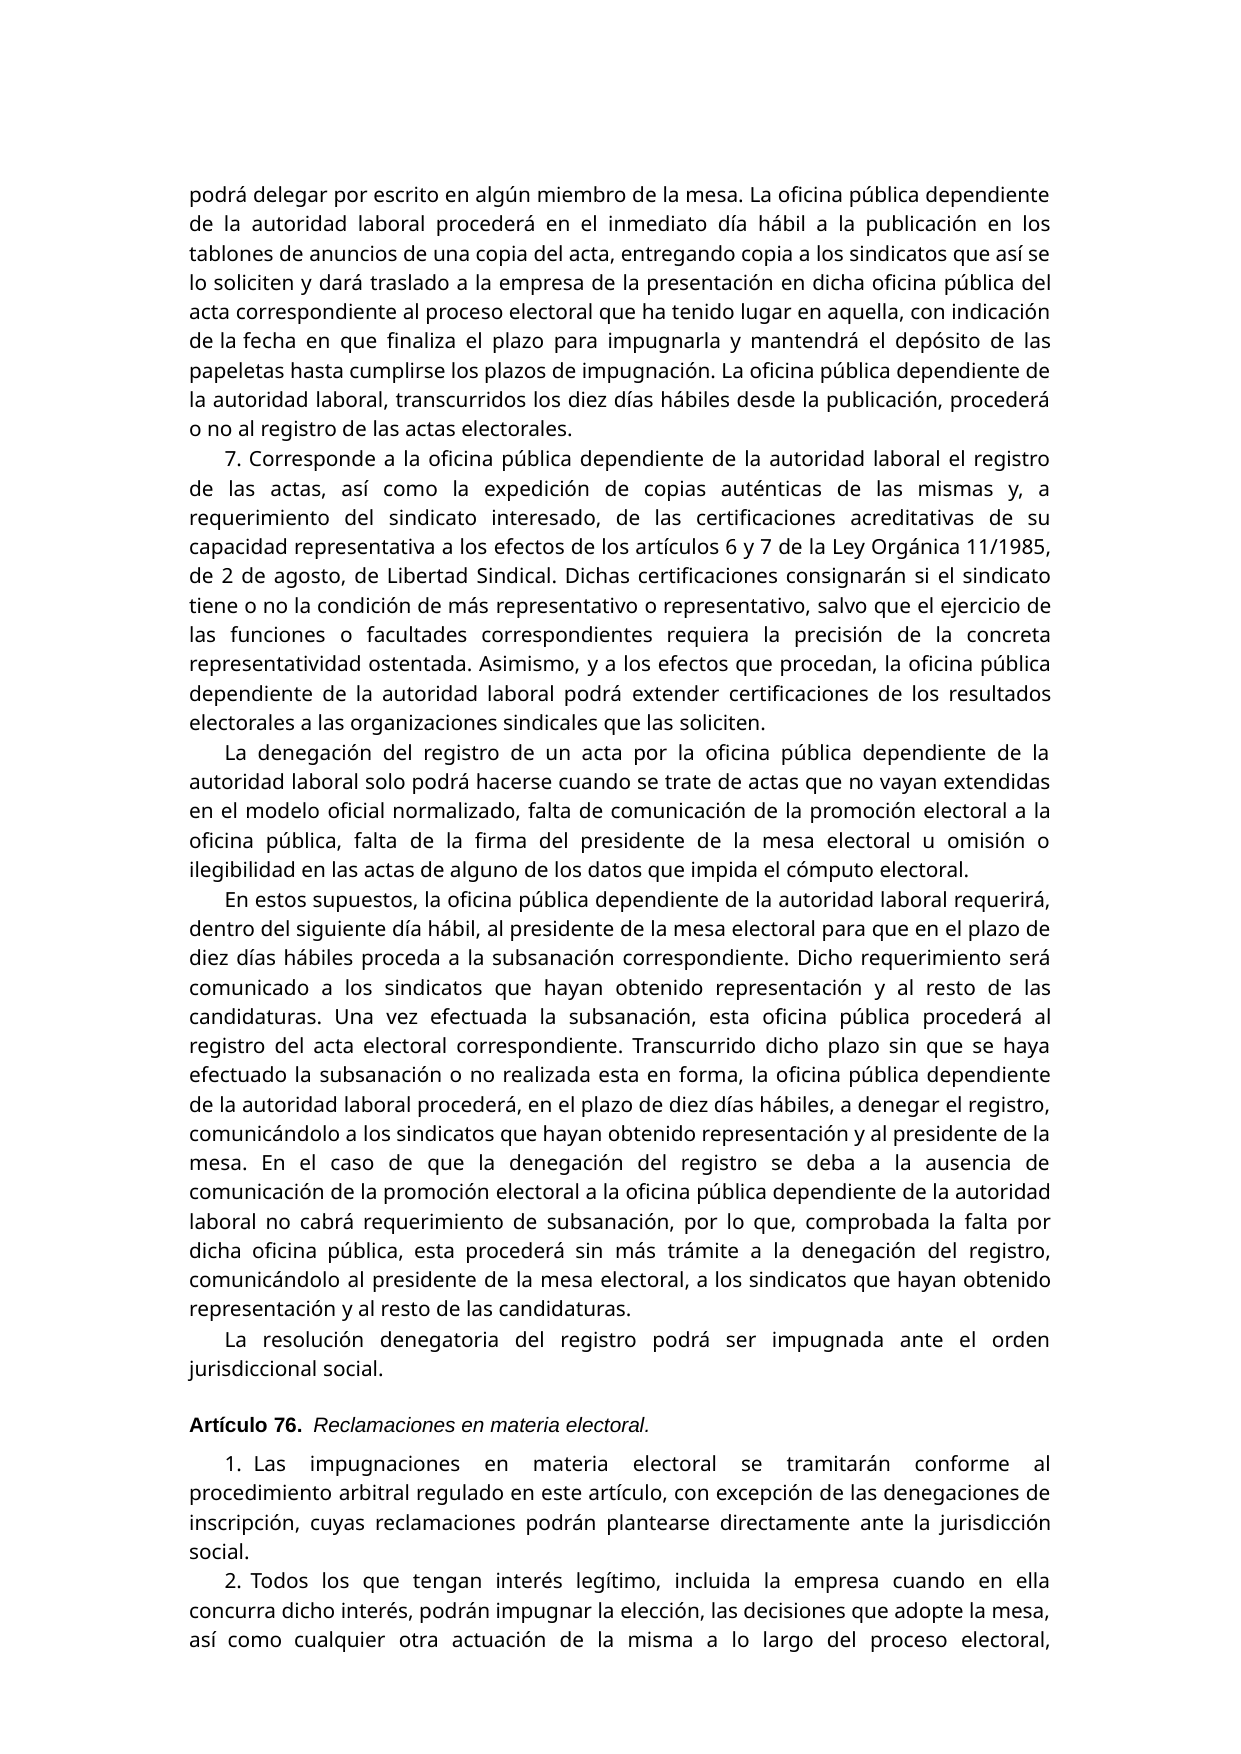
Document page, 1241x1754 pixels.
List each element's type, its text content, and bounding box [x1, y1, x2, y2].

list Las impugnaciones en materia electoral se tramitarán conforme al procedimiento arbitral regulado en este artículo, con excepción de las denegaciones de inscripción, cuyas reclamaciones podrán plantearse directamente ante la jurisdicción social. [189, 1449, 1051, 1566]
text En estos supuestos, la oficina pública dependiente de la autoridad laboral requerirá, dentro del siguiente día hábil, al presidente de la mesa electoral para que en el plazo de diez días hábiles proceda a la subsanación correspondiente. Dicho requerimiento será comunicado a los sindicatos que hayan obtenido representación y al resto de las candidaturas. Una vez efectuada la subsanación, esta oficina pública procederá al registro del acta electoral correspondiente. Transcurrido dicho plazo sin que se haya efectuado la subsanación o no realizada esta en forma, la oficina pública dependiente de la autoridad laboral procederá, en el plazo de diez días hábiles, a denegar el registro, comunicándolo a los sindicatos que hayan obtenido representación y al presidente de la mesa. En el caso de que la denegación del registro se deba a la ausencia de comunicación de la promoción electoral a la oficina pública dependiente de la autoridad laboral no cabrá requerimiento de subsanación, por lo que, comprobada la falta por dicha oficina pública, esta procederá sin más trámite a la denegación del registro, comunicándolo al presidente de la mesa electoral, a los sindicatos que hayan obtenido representación y al resto de las candidaturas. [189, 885, 1051, 1323]
text Artículo 76. Reclamaciones en materia electoral. [189, 1412, 1184, 1436]
list Todos los que tengan interés legítimo, incluida la empresa cuando en ella concurra dicho interés, podrán impugnar la elección, las decisiones que adopte la mesa, así como cualquier otra actuación de la misma a lo largo del proceso electoral, [189, 1567, 1051, 1654]
text La resolución denegatoria del registro podrá ser impugnada ante el orden jurisdiccional social. [189, 1325, 1051, 1383]
text La denegación del registro de un acta por la oficina pública dependiente de la autoridad laboral solo podrá hacerse cuando se trate de actas que no vayan extendidas en el modelo oficial normalizado, falta de comunicación de la promoción electoral a la oficina pública, falta de la firma del presidente de la mesa electoral u omisión o ilegibilidad en las actas de alguno de los datos que impida el cómputo electoral. [189, 738, 1051, 883]
list Corresponde a la oficina pública dependiente de la autoridad laboral el registro de las actas, así como la expedición de copias auténticas de las mismas y, a requerimiento del sindicato interesado, de las certificaciones acreditativas de su capacidad representativa a los efectos de los artículos 6 y 7 de la Ley Orgánica 11/1985, de 2 de agosto, de Libertad Sindical. Dichas certificaciones consignarán si el sindicato tiene o no la condición de más representativo o representativo, salvo que el ejercicio de las funciones o facultades correspondientes requiera la precisión de la concreta representatividad ostentada. Asimismo, y a los efectos que procedan, la oficina pública dependiente de la autoridad laboral podrá extender certificaciones de los resultados electorales a las organizaciones sindicales que las soliciten. [189, 444, 1052, 736]
text podrá delegar por escrito en algún miembro de la mesa. La oficina pública dependiente de la autoridad laboral procederá en el inmediato día hábil a la publicación en los tablones de anuncios de una copia del acta, entregando copia a los sindicatos que así se lo soliciten y dará traslado a la empresa de la presentación en dicha oficina pública del acta correspondiente al proceso electoral que ha tenido lugar en aquella, con indicación de la fecha en que finaliza el plazo para impugnarla y mantendrá el depósito de las papeletas hasta cumplirse los plazos de impugnación. La oficina pública dependiente de la autoridad laboral, transcurridos los diez días hábiles desde la publicación, procederá o no al registro de las actas electorales. [189, 180, 1051, 443]
